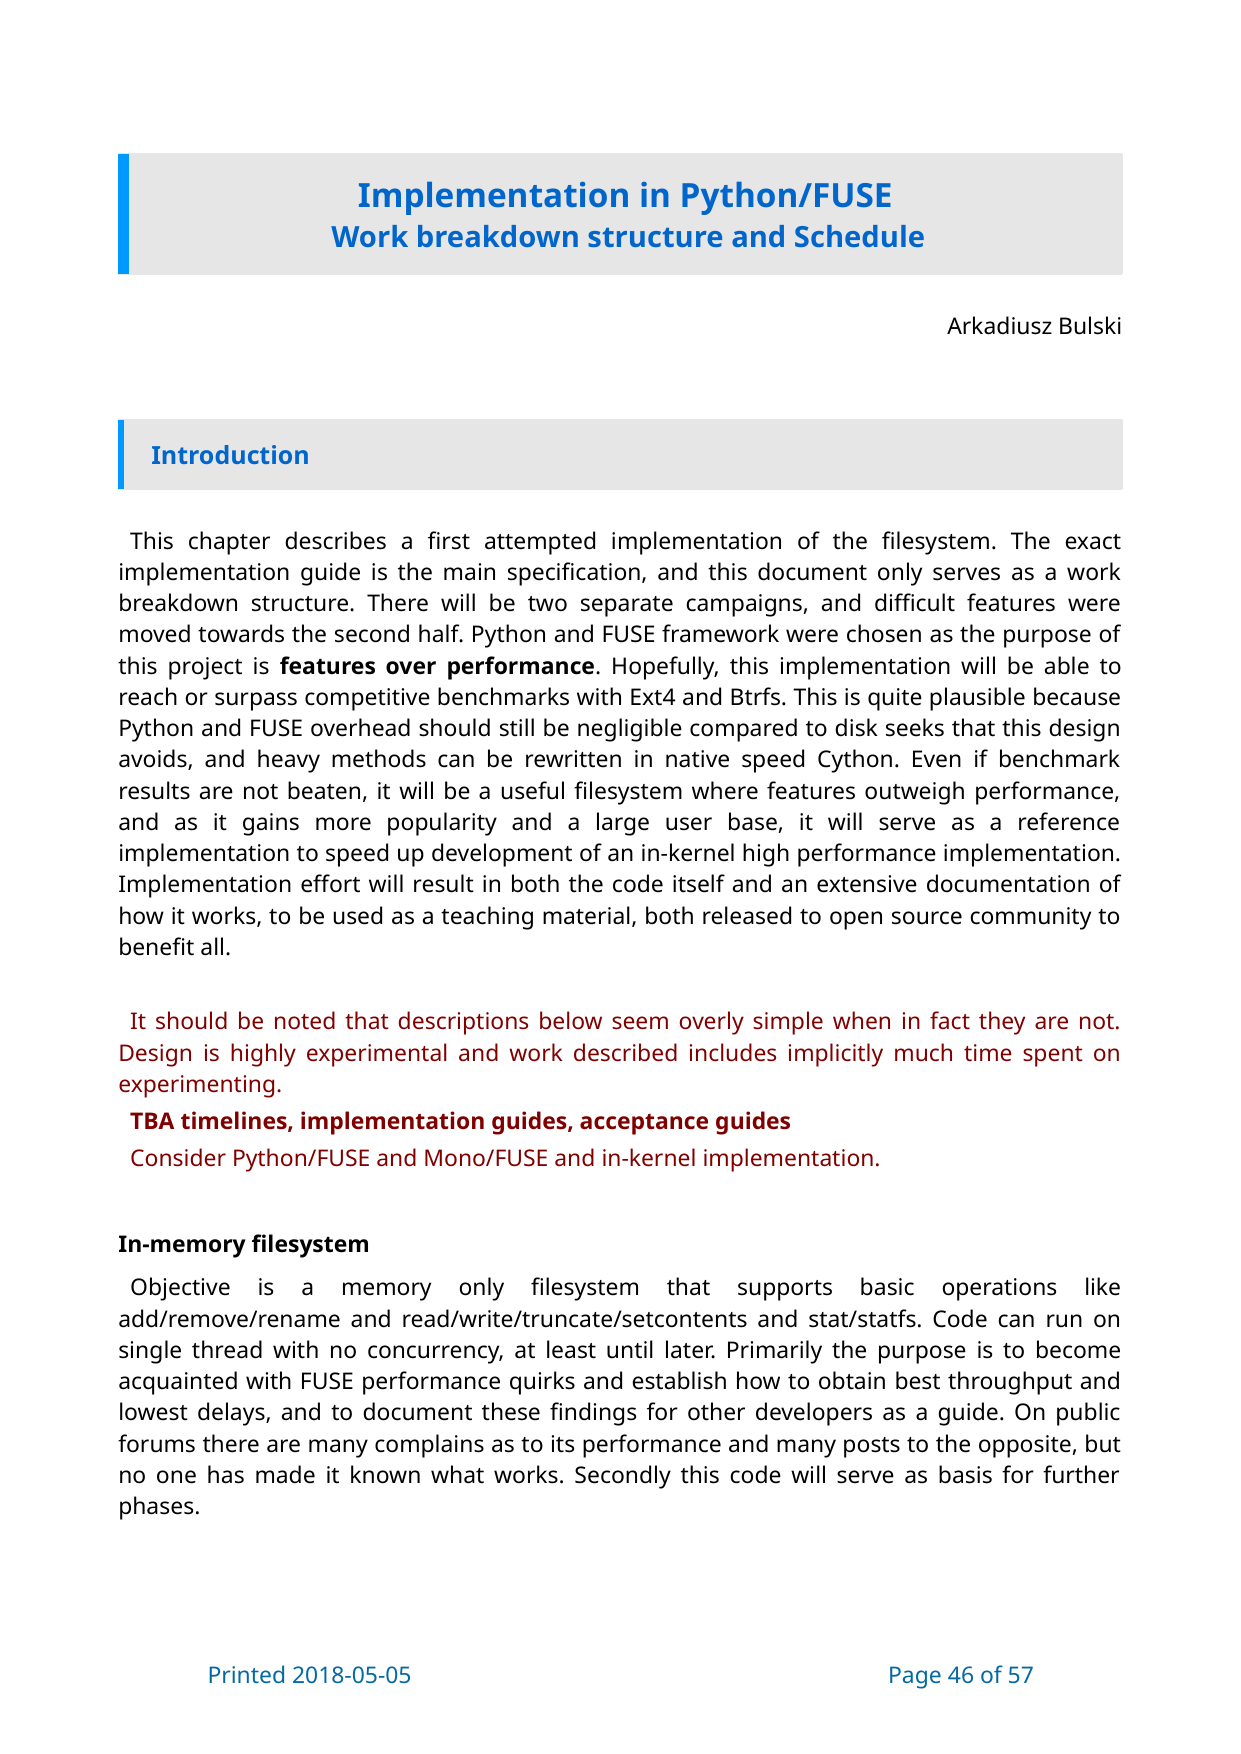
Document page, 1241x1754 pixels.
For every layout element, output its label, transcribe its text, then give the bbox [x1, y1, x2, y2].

subtitle In-memory filesystem [118, 1228, 1122, 1259]
text TBA timelines, implementation guides, acceptance guides [118, 1105, 1122, 1136]
text This chapter describes a first attempted implementation of the filesystem. The exact implementation guide is the main specification, and this document only serves as a work breakdown structure. There will be two separate campaigns, and difficult features were moved towards the second half. Python and FUSE framework were chosen as the purpose of this project is features over performance. Hopefully, this implementation will be able to reach or surpass competitive benchmarks with Ext4 and Btrfs. This is quite plausible because Python and FUSE overhead should still be negligible compared to disk seeks that this design avoids, and heavy methods can be rewritten in native speed Cython. Even if benchmark results are not beaten, it will be a useful filesystem where features outweigh performance, and as it gains more popularity and a large user base, it will serve as a reference implementation to speed up development of an in-kernel high performance implementation. Implementation effort will result in both the code itself and an extensive documentation of how it works, to be used as a teaching material, both released to open source community to benefit all. [118, 524, 1122, 962]
subtitle Implementation in Python/FUSE Work breakdown structure and Schedule [129, 155, 1122, 274]
text Consider Python/FUSE and Mono/FUSE and in-kernel implementation. [118, 1142, 1122, 1173]
text Arkadiusz Bulski [118, 310, 1122, 341]
text It should be noted that descriptions below seem overly simple when in fact they are not. Design is highly experimental and work described includes implicitly much time spent on experimenting. [118, 1005, 1122, 1099]
text Objective is a memory only filesystem that supports basic operations like add/remove/rename and read/write/truncate/setcontents and stat/statfs. Code can run on single thread with no concurrency, at least until later. Primarily the purpose is to become acquainted with FUSE performance quirks and establish how to obtain best throughput and lowest delays, and to document these findings for other developers as a guide. On public forums there are many complains as to its performance and many posts to the opposite, but no one has made it known what works. Secondly this code will serve as basis for further phases. [118, 1271, 1122, 1521]
subtitle Introduction [124, 421, 1122, 489]
